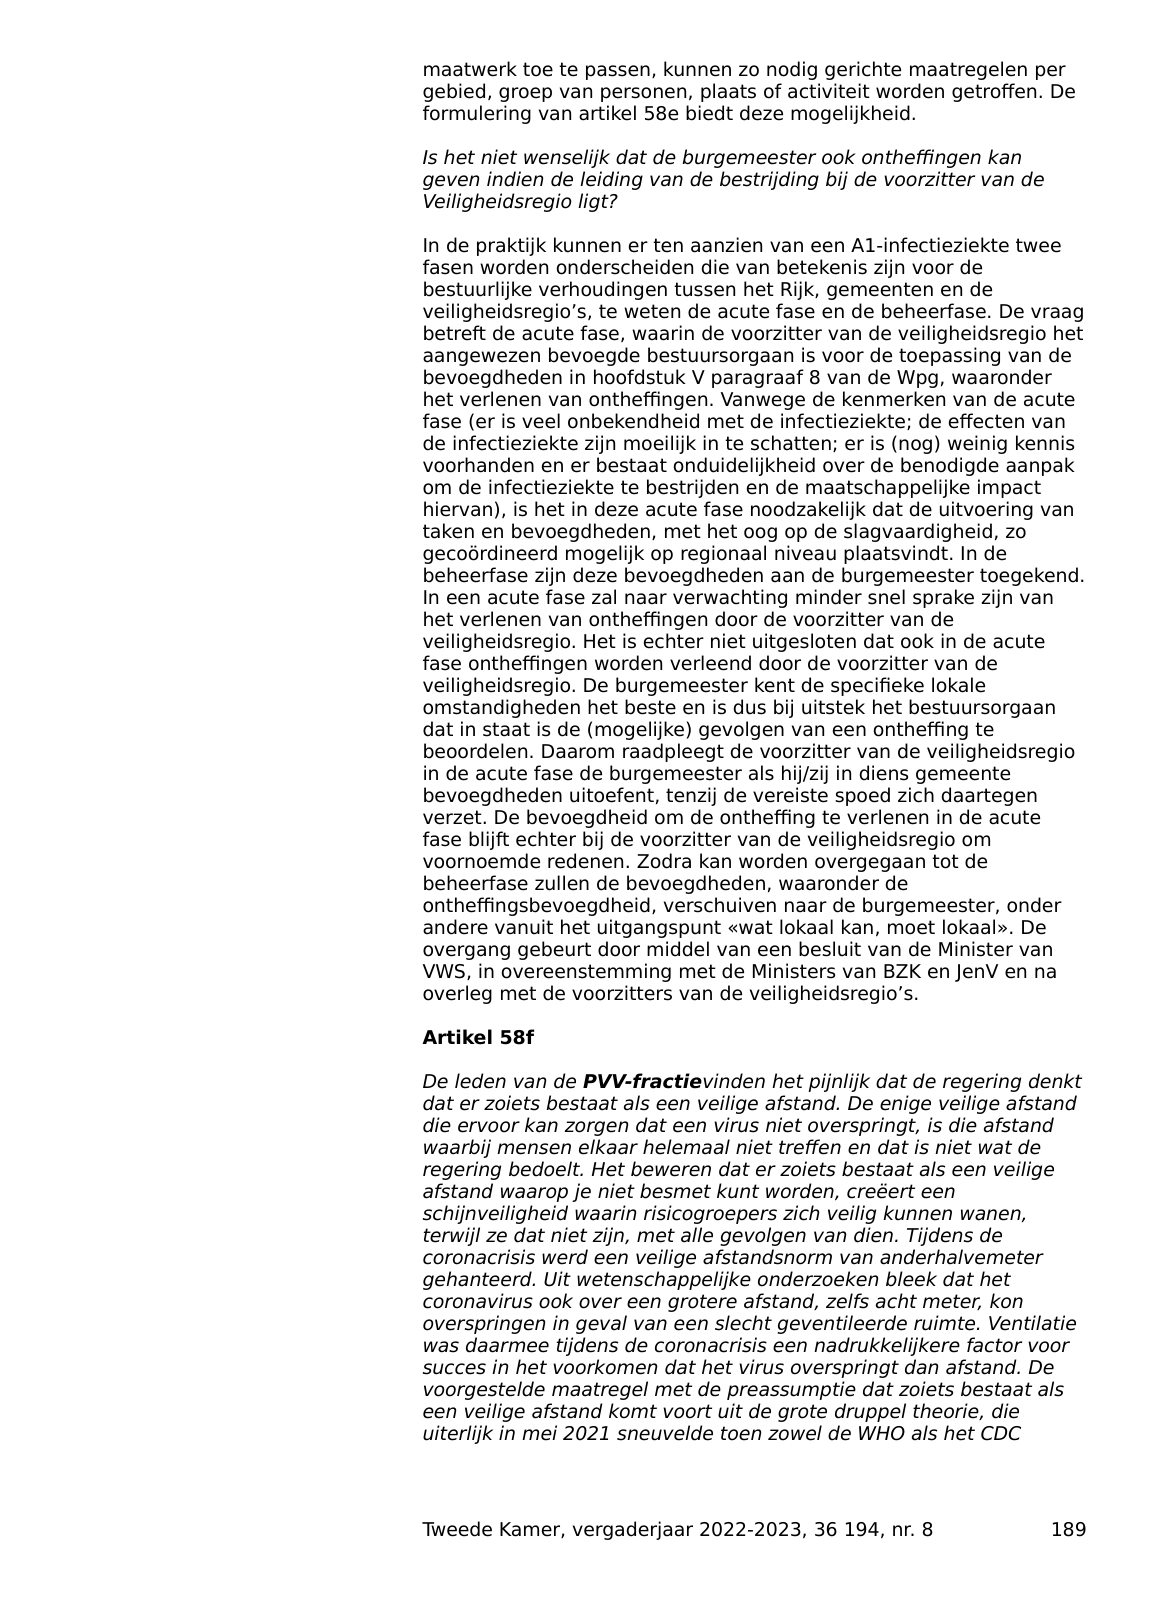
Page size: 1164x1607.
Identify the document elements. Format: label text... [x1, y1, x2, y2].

text maatwerk toe te passen, kunnen zo nodig gerichte maatregelen per gebied, groep van personen, plaats of activiteit worden getroffen. De formulering van artikel 58e biedt deze mogelijkheid. [422, 59, 1087, 125]
text In de praktijk kunnen er ten aanzien van een A1-infectieziekte twee fasen worden onderscheiden die van betekenis zijn voor de bestuurlijke verhoudingen tussen het Rijk, gemeenten en de veiligheidsregio’s, te weten de acute fase en de beheerfase. De vraag betreft de acute fase, waarin de voorzitter van de veiligheidsregio het aangewezen bevoegde bestuursorgaan is voor de toepassing van de bevoegdheden in hoofdstuk V paragraaf 8 van de Wpg, waaronder het verlenen van ontheffingen. Vanwege de kenmerken van de acute fase (er is veel onbekendheid met de infectieziekte; de effecten van de infectieziekte zijn moeilijk in te schatten; er is (nog) weinig kennis voorhanden en er bestaat onduidelijkheid over de benodigde aanpak om de infectieziekte te bestrijden en de maatschappelijke impact hiervan), is het in deze acute fase noodzakelijk dat de uitvoering van taken en bevoegdheden, met het oog op de slagvaardigheid, zo gecoördineerd mogelijk op regionaal niveau plaatsvindt. In de beheerfase zijn deze bevoegdheden aan de burgemeester toegekend. [422, 235, 1087, 587]
text Is het niet wenselijk dat de burgemeester ook ontheffingen kan geven indien de leiding van de bestrijding bij de voorzitter van de Veiligheidsregio ligt? [422, 147, 1087, 213]
text De leden van de PVV-fractievinden het pijnlijk dat de regering denkt dat er zoiets bestaat als een veilige afstand. De enige veilige afstand die ervoor kan zorgen dat een virus niet overspringt, is die afstand waarbij mensen elkaar helemaal niet treffen en dat is niet wat de regering bedoelt. Het beweren dat er zoiets bestaat als een veilige afstand waarop je niet besmet kunt worden, creëert een schijnveiligheid waarin risicogroepers zich veilig kunnen wanen, terwijl ze dat niet zijn, met alle gevolgen van dien. Tijdens de coronacrisis werd een veilige afstandsnorm van anderhalvemeter gehanteerd. Uit wetenschappelijke onderzoeken bleek dat het coronavirus ook over een grotere afstand, zelfs acht meter, kon overspringen in geval van een slecht geventileerde ruimte. Ventilatie was daarmee tijdens de coronacrisis een nadrukkelijkere factor voor succes in het voorkomen dat het virus overspringt dan afstand. De voorgestelde maatregel met de preassumptie dat zoiets bestaat als een veilige afstand komt voort uit de grote druppel theorie, die uiterlijk in mei 2021 sneuvelde toen zowel de WHO als het CDC [422, 1071, 1087, 1444]
text In een acute fase zal naar verwachting minder snel sprake zijn van het verlenen van ontheffingen door de voorzitter van de veiligheidsregio. Het is echter niet uitgesloten dat ook in de acute fase ontheffingen worden verleend door de voorzitter van de veiligheidsregio. De burgemeester kent de specifieke lokale omstandigheden het beste en is dus bij uitstek het bestuursorgaan dat in staat is de (mogelijke) gevolgen van een ontheffing te beoordelen. Daarom raadpleegt de voorzitter van de veiligheidsregio in de acute fase de burgemeester als hij/zij in diens gemeente bevoegdheden uitoefent, tenzij de vereiste spoed zich daartegen verzet. De bevoegdheid om de ontheffing te verlenen in de acute fase blijft echter bij de voorzitter van de veiligheidsregio om voornoemde redenen. Zodra kan worden overgegaan tot de beheerfase zullen de bevoegdheden, waaronder de ontheffingsbevoegdheid, verschuiven naar de burgemeester, onder andere vanuit het uitgangspunt «wat lokaal kan, moet lokaal». De overgang gebeurt door middel van een besluit van de Minister van VWS, in overeenstemming met de Ministers van BZK en JenV en na overleg met de voorzitters van de veiligheidsregio’s. [422, 587, 1087, 1004]
subtitle Artikel 58f [422, 1027, 1087, 1049]
